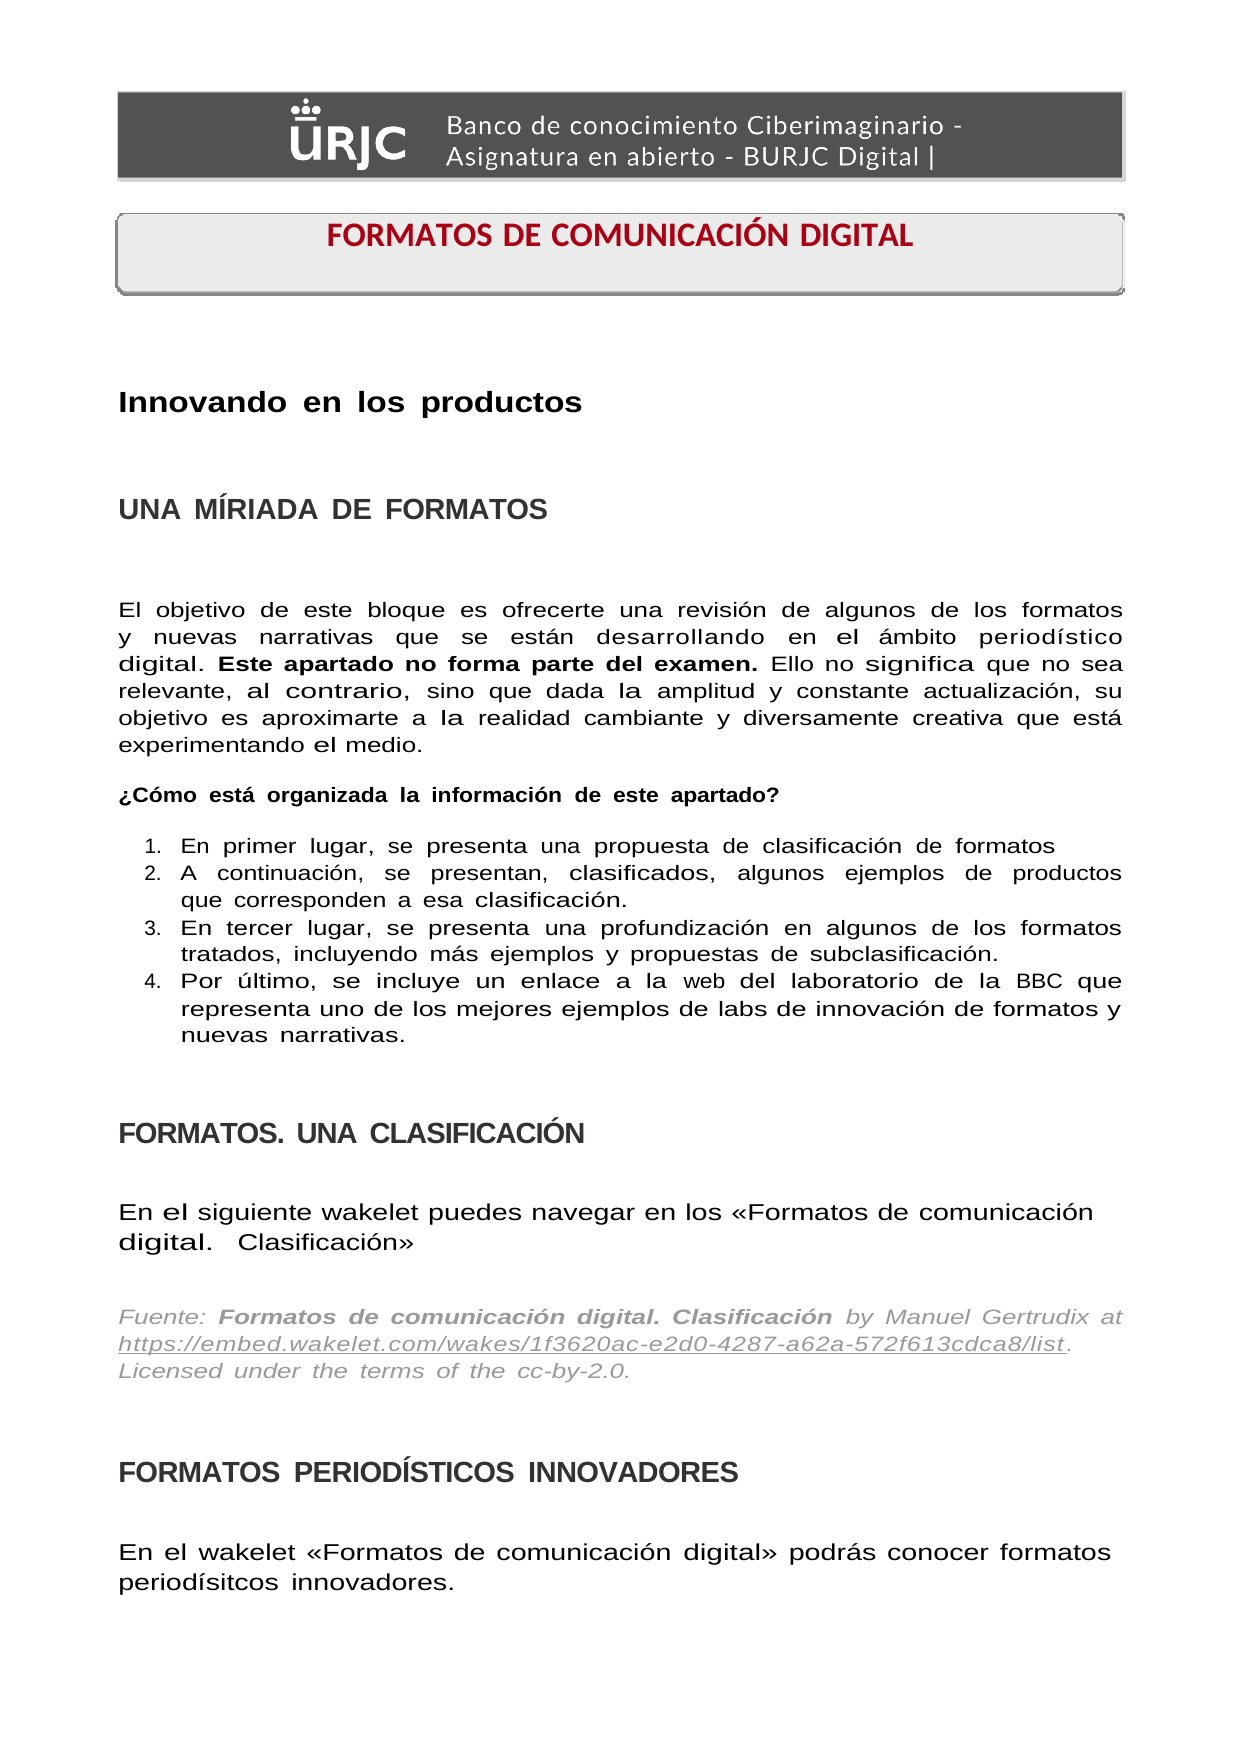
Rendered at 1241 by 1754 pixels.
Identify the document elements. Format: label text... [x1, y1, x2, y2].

subtitle En el siguiente wakelet puedes navegar en los «Formatos de comunicación digital. Clasificación» [118, 1199, 1138, 1255]
picture [115, 213, 1125, 296]
list Por último, se incluye un enlace a la web del laboratorio de la BBC que representa uno de los mejores ejemplos de labs de innovación de formatos y nuevas narrativas. [144, 969, 1122, 1047]
list En primer lugar, se presenta una propuesta de clasificación de formatos [144, 834, 1138, 858]
picture [117, 91, 1126, 182]
text Fuente: Formatos de comunicación digital. Clasificación by Manuel Gertrudix at https://embed.wakelet.com/wakes/1f3620ac-e2d0-4287-a62a-572f613cdca8/list. Licensed under the terms of the cc-by-2.0. [118, 1305, 1123, 1383]
subtitle ¿Cómo está organizada la información de este apartado? [118, 783, 1138, 807]
text El objetivo de este bloque es ofrecerte una revisión de algunos de los formatos y nuevas narrativas que se están desarrollando en el ámbito periodístico digital. Este apartado no forma parte del examen. Ello no significa que no sea relevante, al contrario, sino que dada la amplitud y constante actualización, su objetivo es aproximarte a la realidad cambiante y diversamente creativa que está experimentando el medio. [118, 598, 1123, 757]
text Innovando en los productos [118, 386, 1138, 419]
subtitle FORMATOS PERIODÍSTICOS INNOVADORES [118, 1456, 1138, 1489]
subtitle FORMATOS. UNA CLASIFICACIÓN [118, 1116, 1138, 1149]
list A continuación, se presentan, clasificados, algunos ejemplos de productos que corresponden a esa clasificación. [144, 861, 1122, 912]
subtitle En el wakelet «Formatos de comunicación digital» podrás conocer formatos periodísitcos innovadores. [118, 1539, 1112, 1595]
subtitle UNA MÍRIADA DE FORMATOS [118, 492, 1138, 526]
list En tercer lugar, se presenta una profundización en algunos de los formatos tratados, incluyendo más ejemplos y propuestas de subclasificación. [144, 915, 1122, 966]
